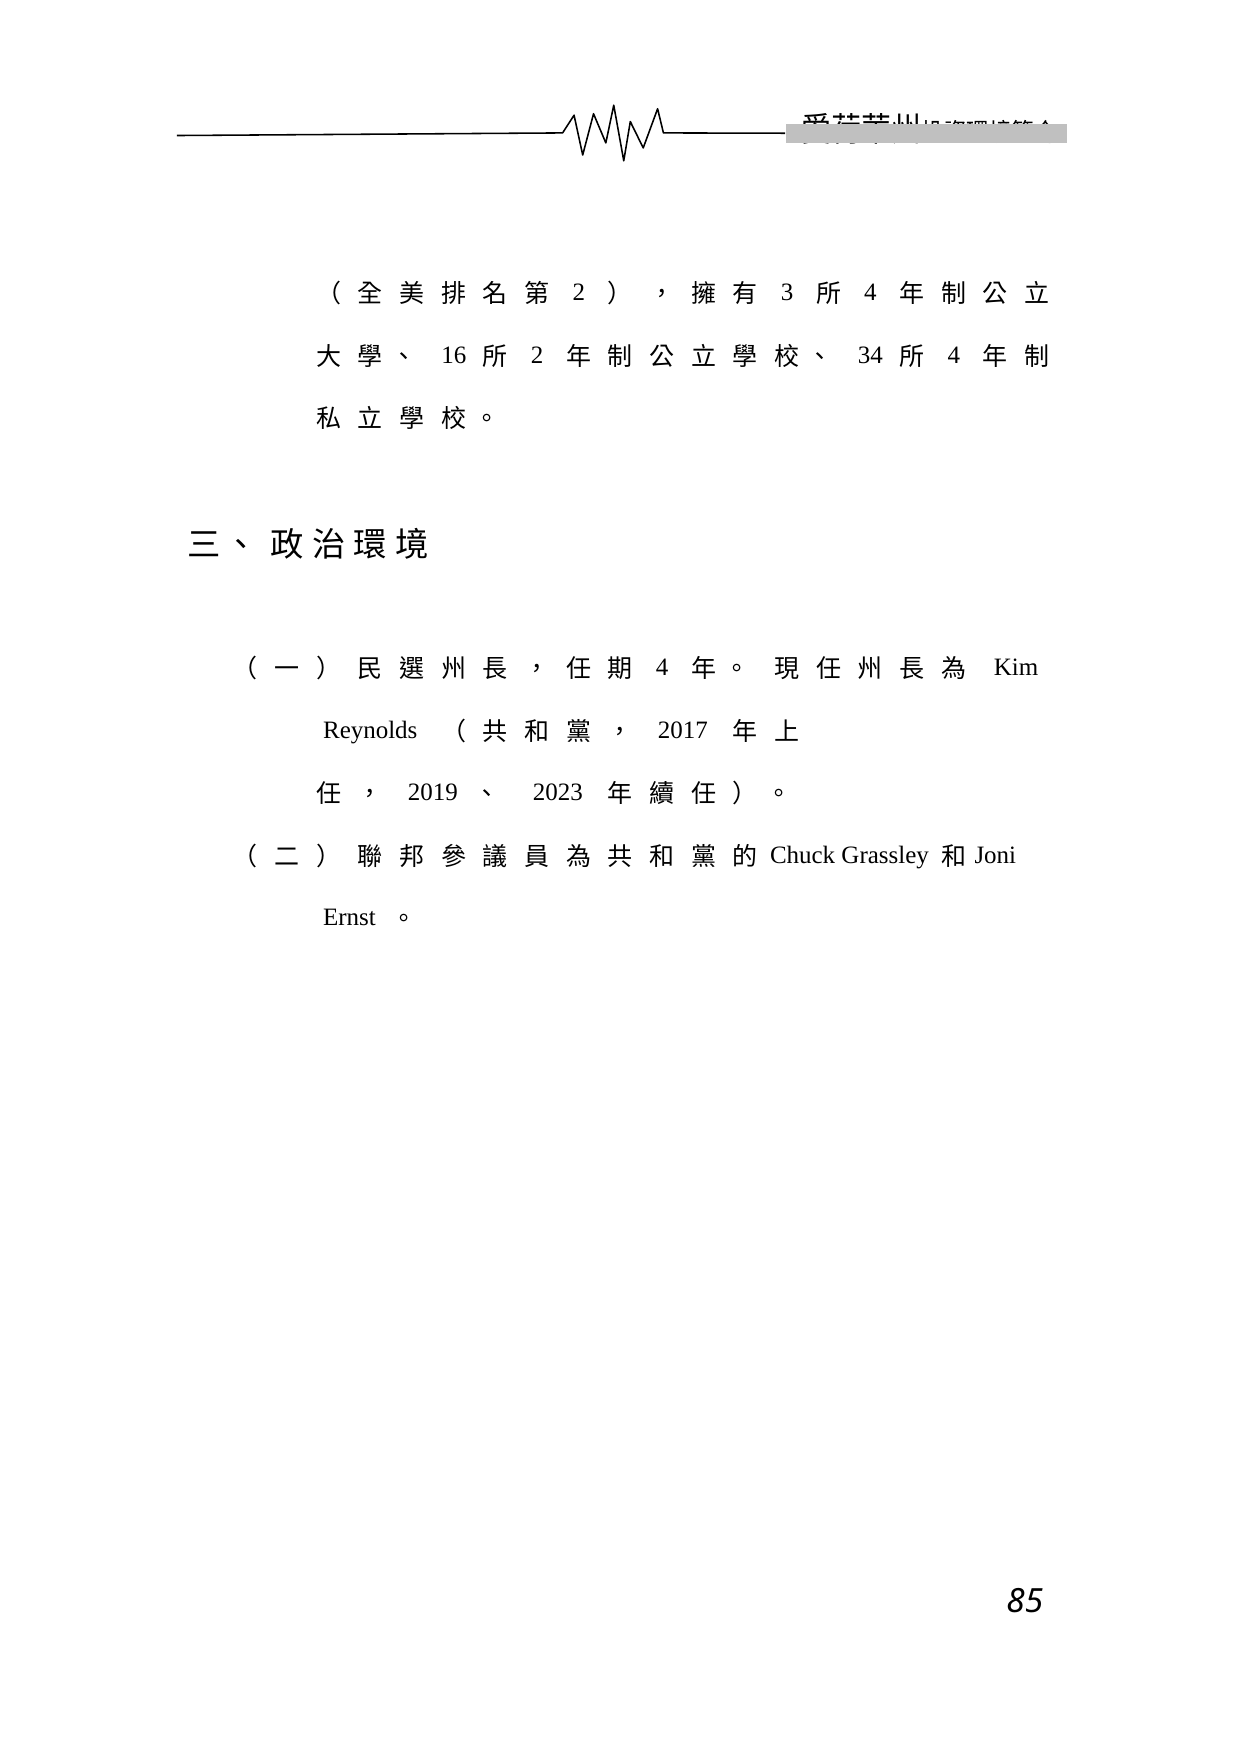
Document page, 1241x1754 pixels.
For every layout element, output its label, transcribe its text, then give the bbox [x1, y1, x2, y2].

text （全美排名第2），擁有3所4年制公立大學、16所2年制公立學校、34所4年制私立學校。 [207, 250, 1058, 438]
text （二）聯邦參議員為共和黨的Chuck Grassley和Joni Ernst。 [207, 813, 1058, 938]
text （一）民選州長，任期4年。現任州長為Kim Reynolds（共和黨，2017年上任，2019、2023年續任）。 [207, 625, 1058, 813]
text 三、政治環境 [183, 500, 1058, 563]
